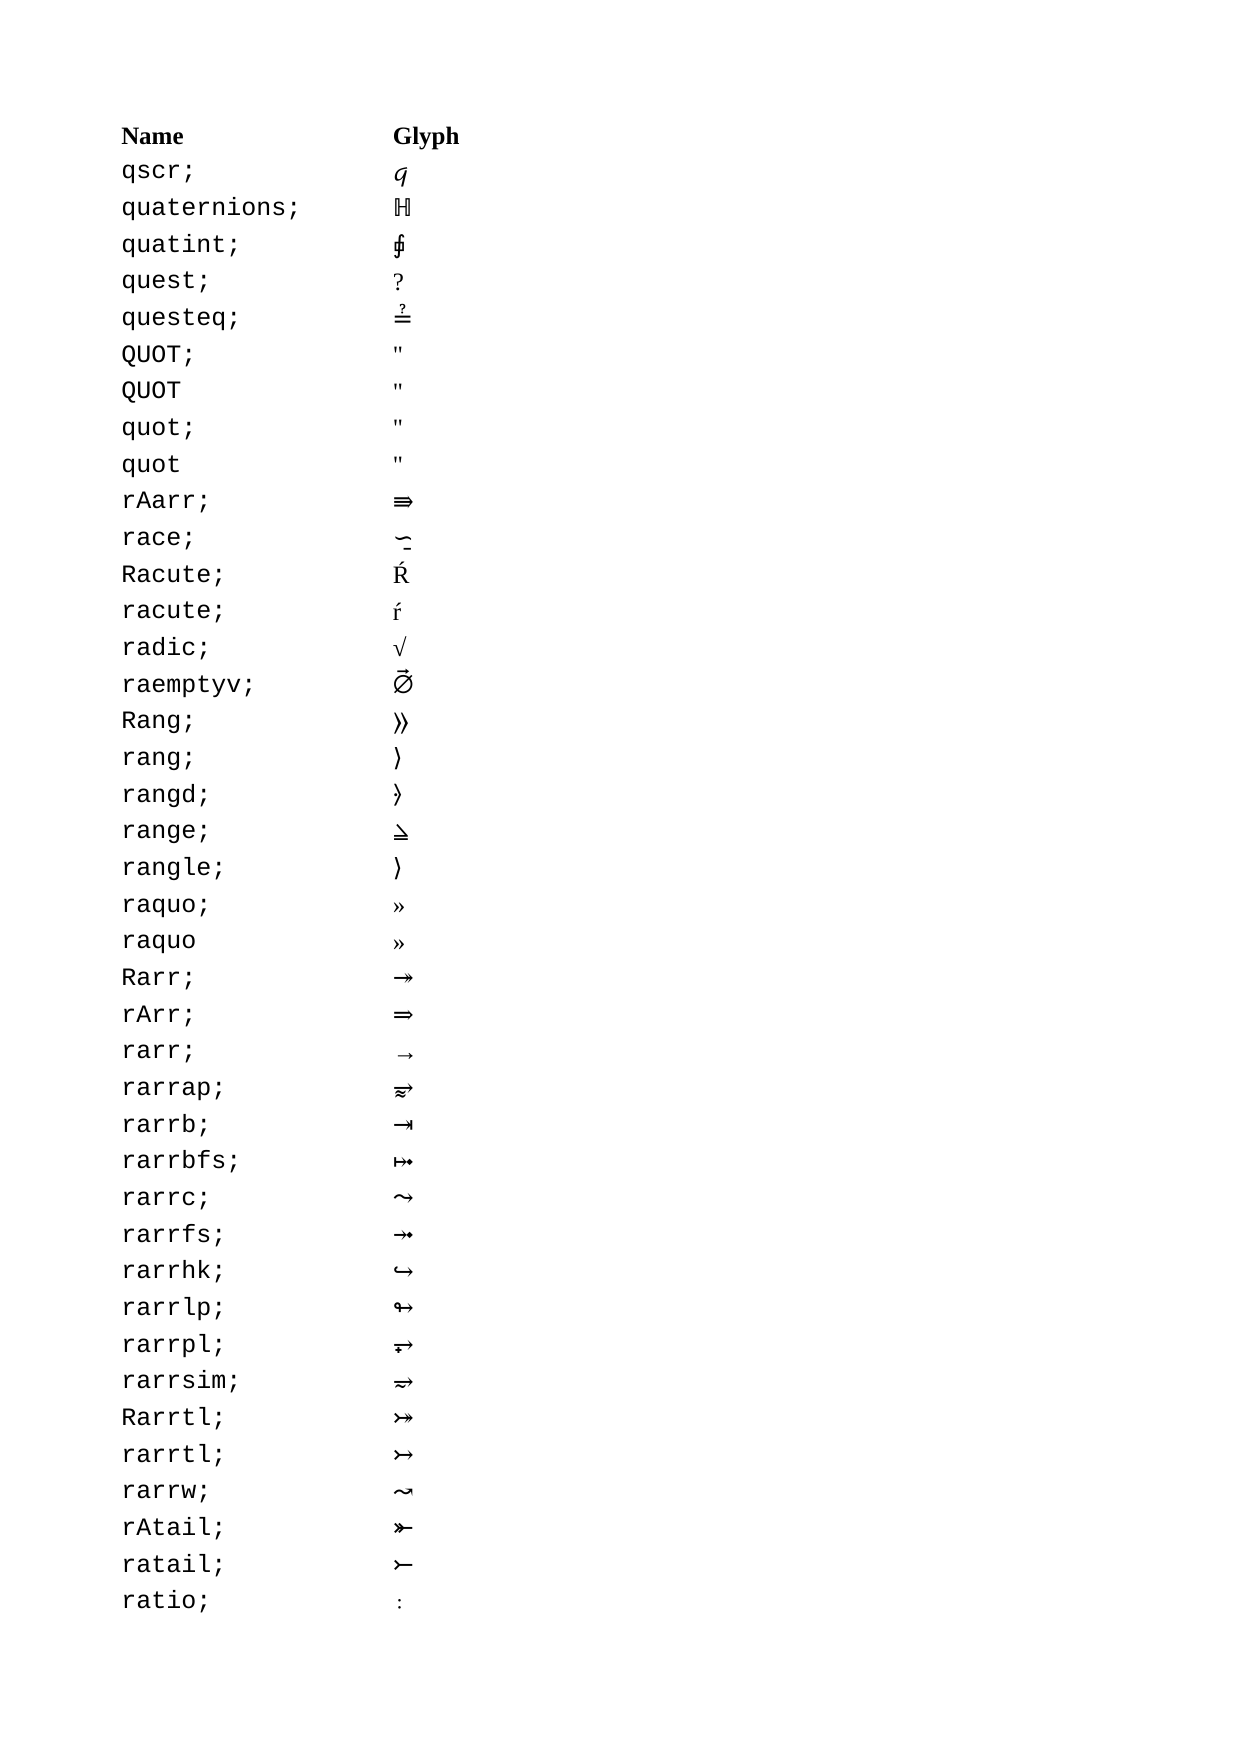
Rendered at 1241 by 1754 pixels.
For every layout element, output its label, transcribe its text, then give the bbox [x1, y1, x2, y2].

table_cell rarrc; [118, 1179, 390, 1216]
table_cell ⥵ [390, 1069, 631, 1106]
table_cell ratio; [118, 1583, 390, 1619]
table_cell rangd; [118, 776, 390, 813]
table_cell » [390, 923, 631, 959]
table_cell ⤠ [390, 1143, 631, 1179]
table_cell ⇥ [390, 1106, 631, 1143]
table_cell raquo [118, 923, 390, 959]
table_cell Rarrtl; [118, 1399, 390, 1436]
table_cell raemptyv; [118, 666, 390, 703]
table_cell ↣ [390, 1436, 631, 1473]
table_cell ↪ [390, 1253, 631, 1289]
table_cell quaternions; [118, 189, 390, 226]
table_cell √ [390, 629, 631, 666]
table_cell ⦒ [390, 776, 631, 813]
table_cell Racute; [118, 556, 390, 593]
table_cell ⤖ [390, 1399, 631, 1436]
table_cell range; [118, 813, 390, 849]
table_cell questeq; [118, 299, 390, 336]
table_cell Ŕ [390, 556, 631, 593]
table_cell ? [390, 263, 631, 299]
table_cell qscr; [118, 153, 390, 189]
table_cell → [390, 1033, 631, 1069]
table_header Glyph [390, 118, 631, 153]
table_cell rarr; [118, 1033, 390, 1069]
table_cell rarrsim; [118, 1363, 390, 1399]
table_cell ⦳ [390, 666, 631, 703]
table_header Name [118, 118, 390, 153]
table_cell ⟫ [390, 703, 631, 739]
table_cell rangle; [118, 849, 390, 886]
table_cell ∶ [390, 1583, 631, 1619]
table_cell ⦥ [390, 813, 631, 849]
table_cell Rang; [118, 703, 390, 739]
table_cell ratail; [118, 1546, 390, 1583]
table_cell ℍ [390, 189, 631, 226]
table_cell ⤜ [390, 1509, 631, 1546]
table_cell " [390, 373, 631, 409]
table_cell racute; [118, 593, 390, 629]
table_cell radic; [118, 629, 390, 666]
table_cell quatint; [118, 226, 390, 263]
table_cell ⨖ [390, 226, 631, 263]
table_cell ∽̱ [390, 519, 631, 556]
table_cell ↬ [390, 1289, 631, 1326]
table_cell ŕ [390, 593, 631, 629]
table_cell QUOT; [118, 336, 390, 373]
table_cell QUOT [118, 373, 390, 409]
table_cell ⤞ [390, 1216, 631, 1253]
table_cell rarrw; [118, 1473, 390, 1509]
table_cell ⥴ [390, 1363, 631, 1399]
table_cell quot; [118, 409, 390, 446]
table_cell ↝ [390, 1473, 631, 1509]
table_cell 𝓆 [390, 153, 631, 189]
table_cell ⇒ [390, 996, 631, 1033]
table_cell rarrhk; [118, 1253, 390, 1289]
table_cell rarrfs; [118, 1216, 390, 1253]
table_cell race; [118, 519, 390, 556]
table_cell ⟩ [390, 849, 631, 886]
table_cell quest; [118, 263, 390, 299]
table_cell ⤳ [390, 1179, 631, 1216]
table_cell " [390, 336, 631, 373]
table_cell rAtail; [118, 1509, 390, 1546]
table_cell ⥅ [390, 1326, 631, 1363]
table_cell " [390, 446, 631, 483]
table_cell ⇛ [390, 483, 631, 519]
table_cell rArr; [118, 996, 390, 1033]
table_cell quot [118, 446, 390, 483]
table_cell raquo; [118, 886, 390, 923]
table_cell rarrtl; [118, 1436, 390, 1473]
table_cell " [390, 409, 631, 446]
table_cell ≟ [390, 299, 631, 336]
table_cell ↠ [390, 959, 631, 996]
table_cell rarrb; [118, 1106, 390, 1143]
table_cell » [390, 886, 631, 923]
table_cell rarrbfs; [118, 1143, 390, 1179]
table_cell rarrpl; [118, 1326, 390, 1363]
table_cell rarrap; [118, 1069, 390, 1106]
table_cell rarrlp; [118, 1289, 390, 1326]
table_cell ⟩ [390, 739, 631, 776]
table_cell rang; [118, 739, 390, 776]
table_cell ⤚ [390, 1546, 631, 1583]
table_cell Rarr; [118, 959, 390, 996]
table_cell rAarr; [118, 483, 390, 519]
